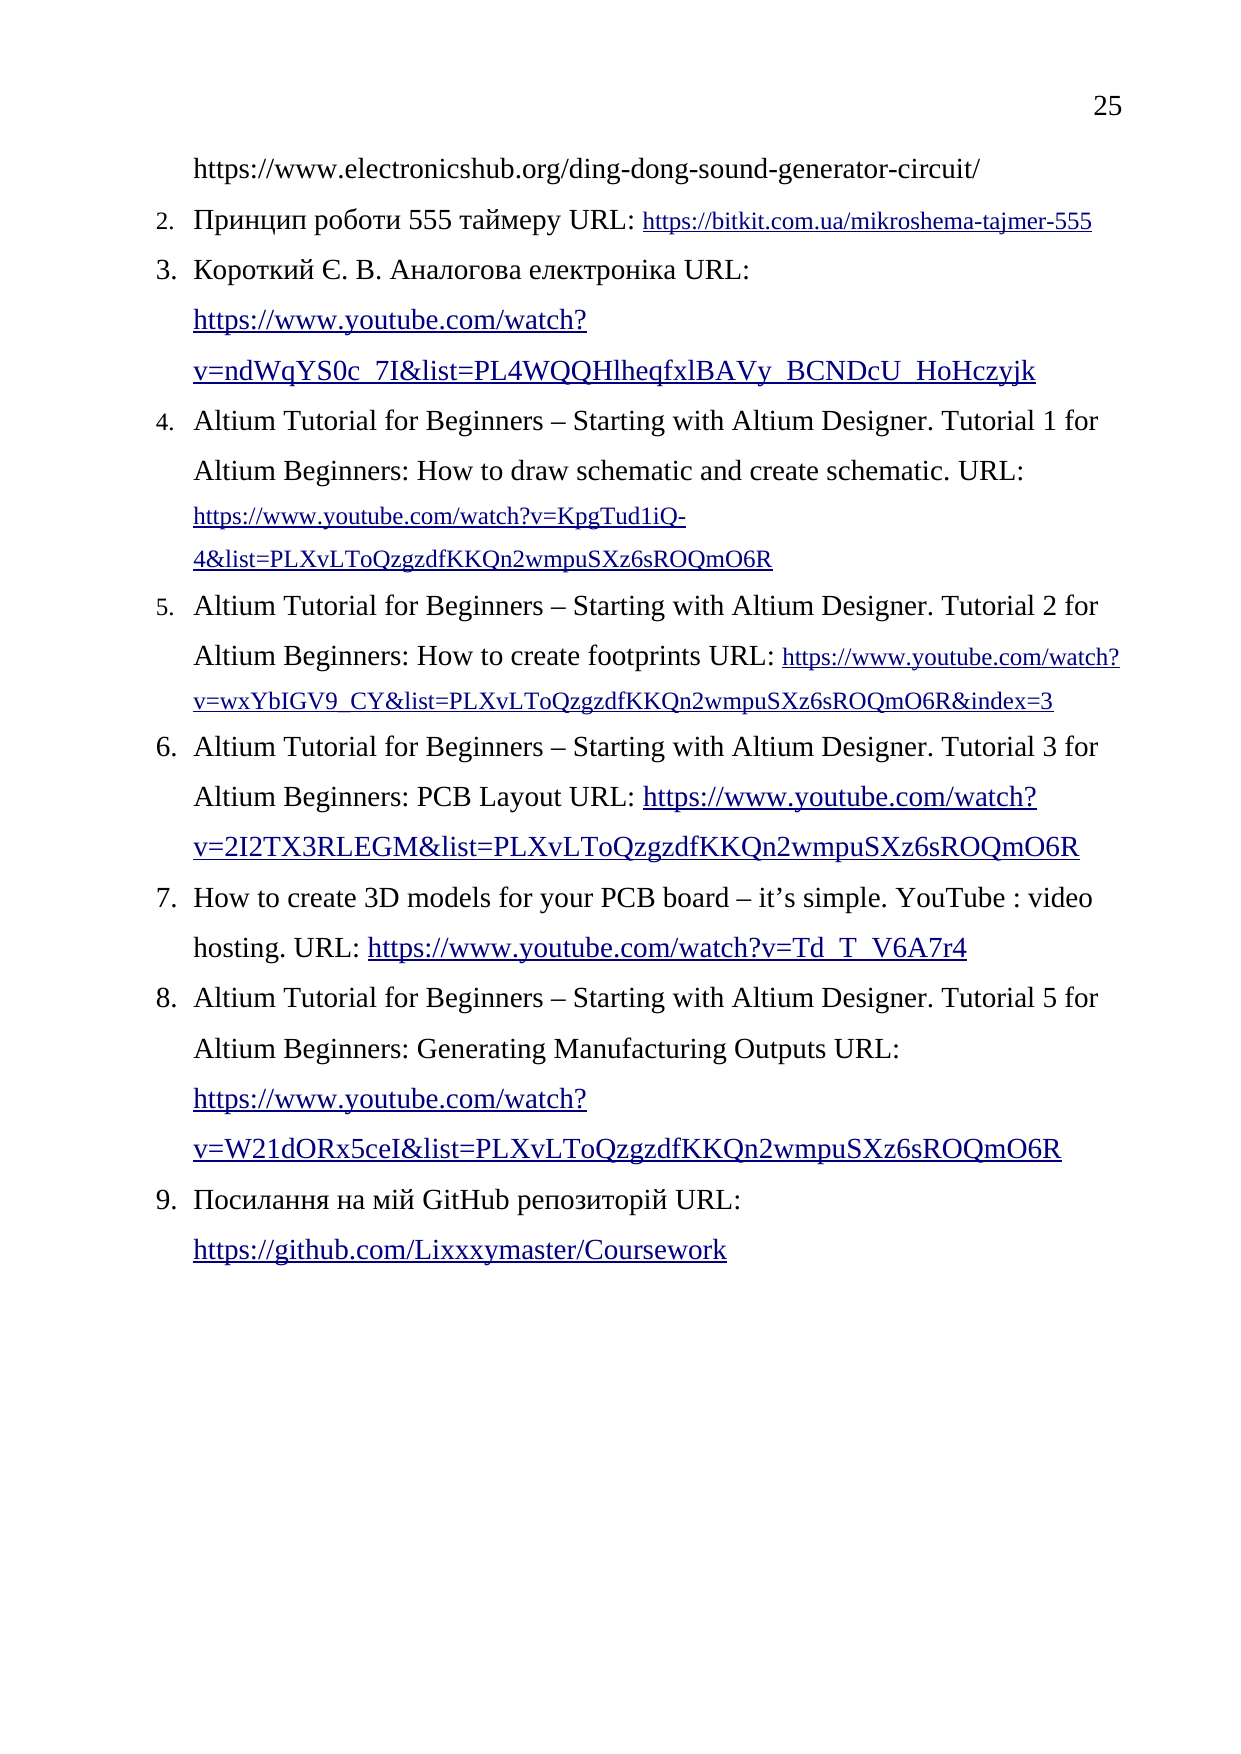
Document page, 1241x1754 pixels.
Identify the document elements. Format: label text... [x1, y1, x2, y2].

list Altium Tutorial for Beginners – Starting with Altium Designer. Tutorial 3 for Altium Beginners: PCB Layout URL: https://www.youtube.com/watch?v=2I2TX3RLEGM&list=PLXvLToQzgzdfKKQn2wmpuSXz6sROQmO6R [156, 729, 1122, 863]
list Altium Tutorial for Beginners – Starting with Altium Designer. Tutorial 5 for Altium Beginners: Generating Manufacturing Outputs URL: https://www.youtube.com/watch?v=W21dORx5ceI&list=PLXvLToQzgzdfKKQn2wmpuSXz6sROQmO6R [156, 981, 1122, 1165]
list Altium Tutorial for Beginners – Starting with Altium Designer. Tutorial 1 for Altium Beginners: How to draw schematic and create schematic. URL: https://www.youtube.com/watch?v=KpgTud1iQ-4&list=PLXvLToQzgzdfKKQn2wmpuSXz6sROQmO6R [156, 403, 1122, 573]
list Принцип роботи 555 таймеру URL: https://bitkit.com.ua/mikroshema-tajmer-555 [156, 202, 1122, 235]
list Посилання на мій GitHub репозиторій URL: https://github.com/Lixxxymaster/Coursework [156, 1182, 1122, 1266]
list Короткий Є. В. Аналогова електроніка URL: https://www.youtube.com/watch?v=ndWqYS0c_7I&list=PL4WQQHlheqfxlBAVy_BCNDcU_HoHczyjk [156, 252, 1122, 386]
list How to create 3D models for your PCB board – it’s simple. YouTube : video hosting. URL: https://www.youtube.com/watch?v=Td_T_V6A7r4 [156, 880, 1122, 964]
list https://www.electronicshub.org/ding-dong-sound-generator-circuit/ [156, 152, 1122, 185]
list Altium Tutorial for Beginners – Starting with Altium Designer. Tutorial 2 for Altium Beginners: How to create footprints URL: https://www.youtube.com/watch?v=wxYbIGV9_CY&list=PLXvLToQzgzdfKKQn2wmpuSXz6sROQmO6R&index=3 [156, 588, 1122, 714]
